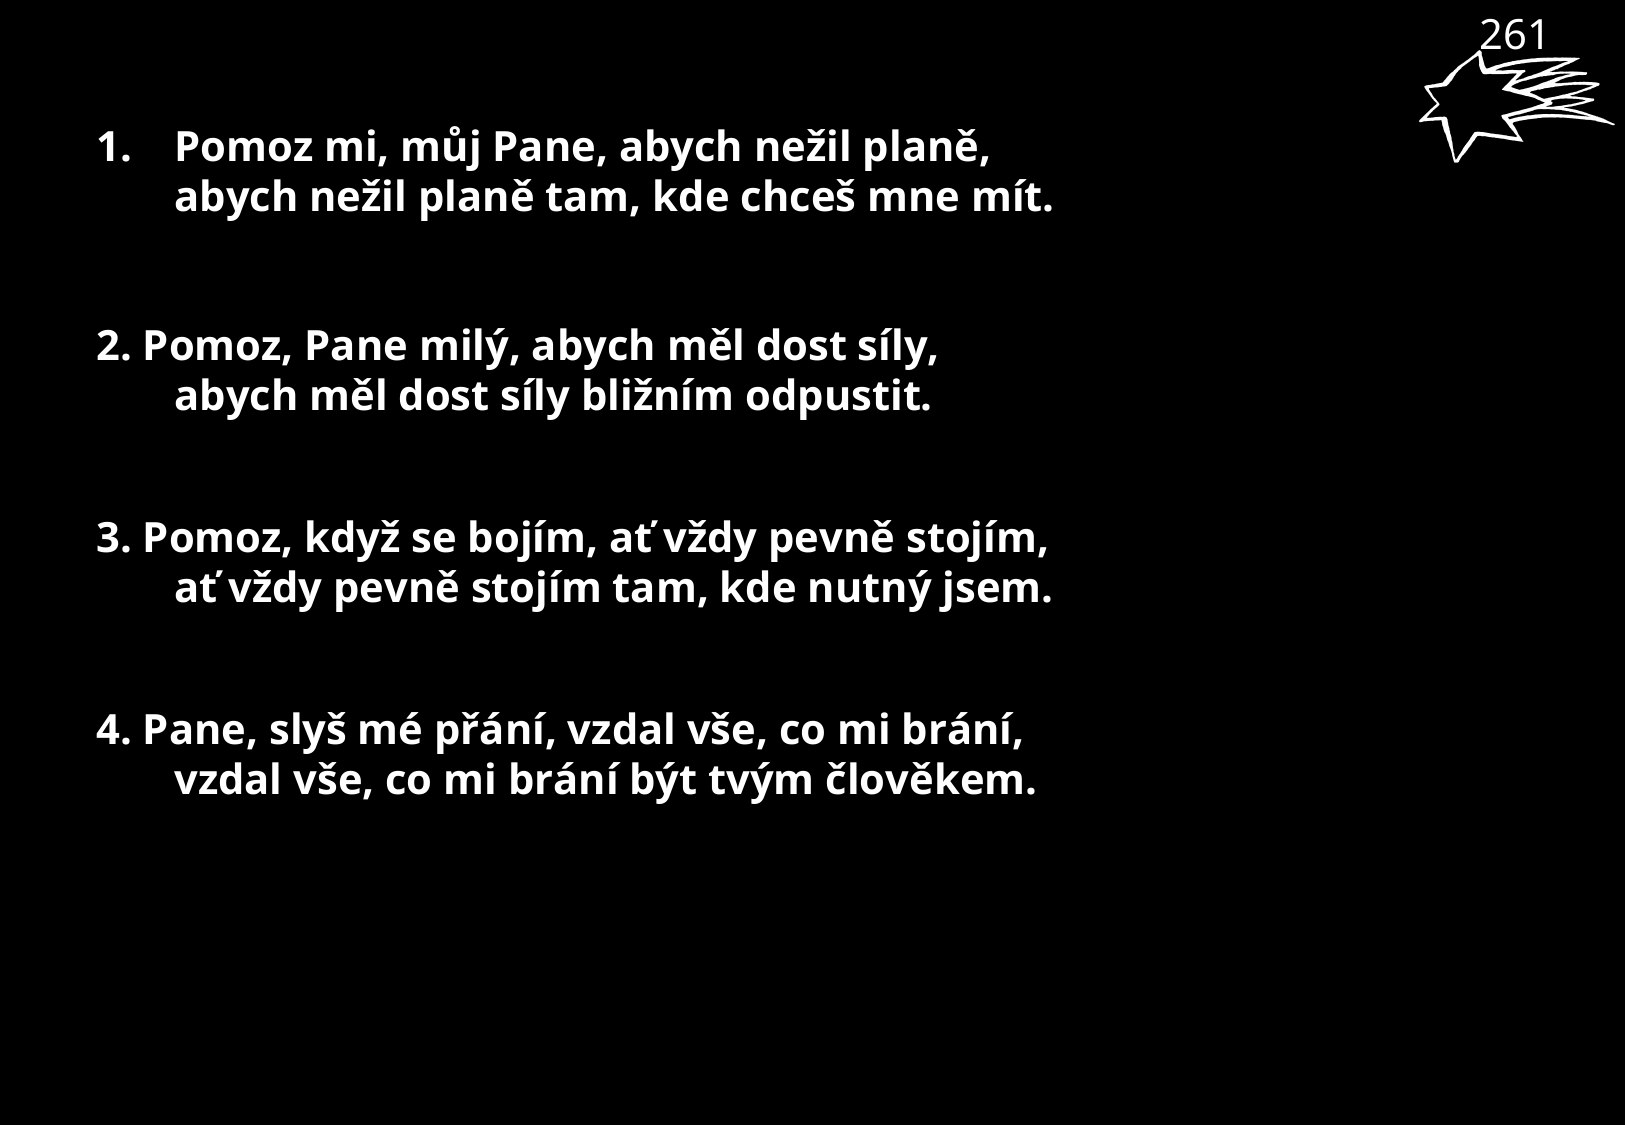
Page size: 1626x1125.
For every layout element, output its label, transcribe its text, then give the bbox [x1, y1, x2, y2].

text_box 261 [1405, 0, 1626, 66]
list Pomoz mi, můj Pane, abych nežil planě, abych nežil planě tam, kde chceš mne mít. 2. Pomoz, Pane milý, abych měl dost síly, abych měl dost síly bližním odpustit. 3. Pomoz, když se bojím, ať vždy pevně stojím, ať vždy pevně stojím tam, kde nutný jsem. 4. Pane, slyš mé přání, vzdal vše, co mi brání, vzdal vše, co mi brání být tvým člověkem. [81, 112, 1544, 1101]
